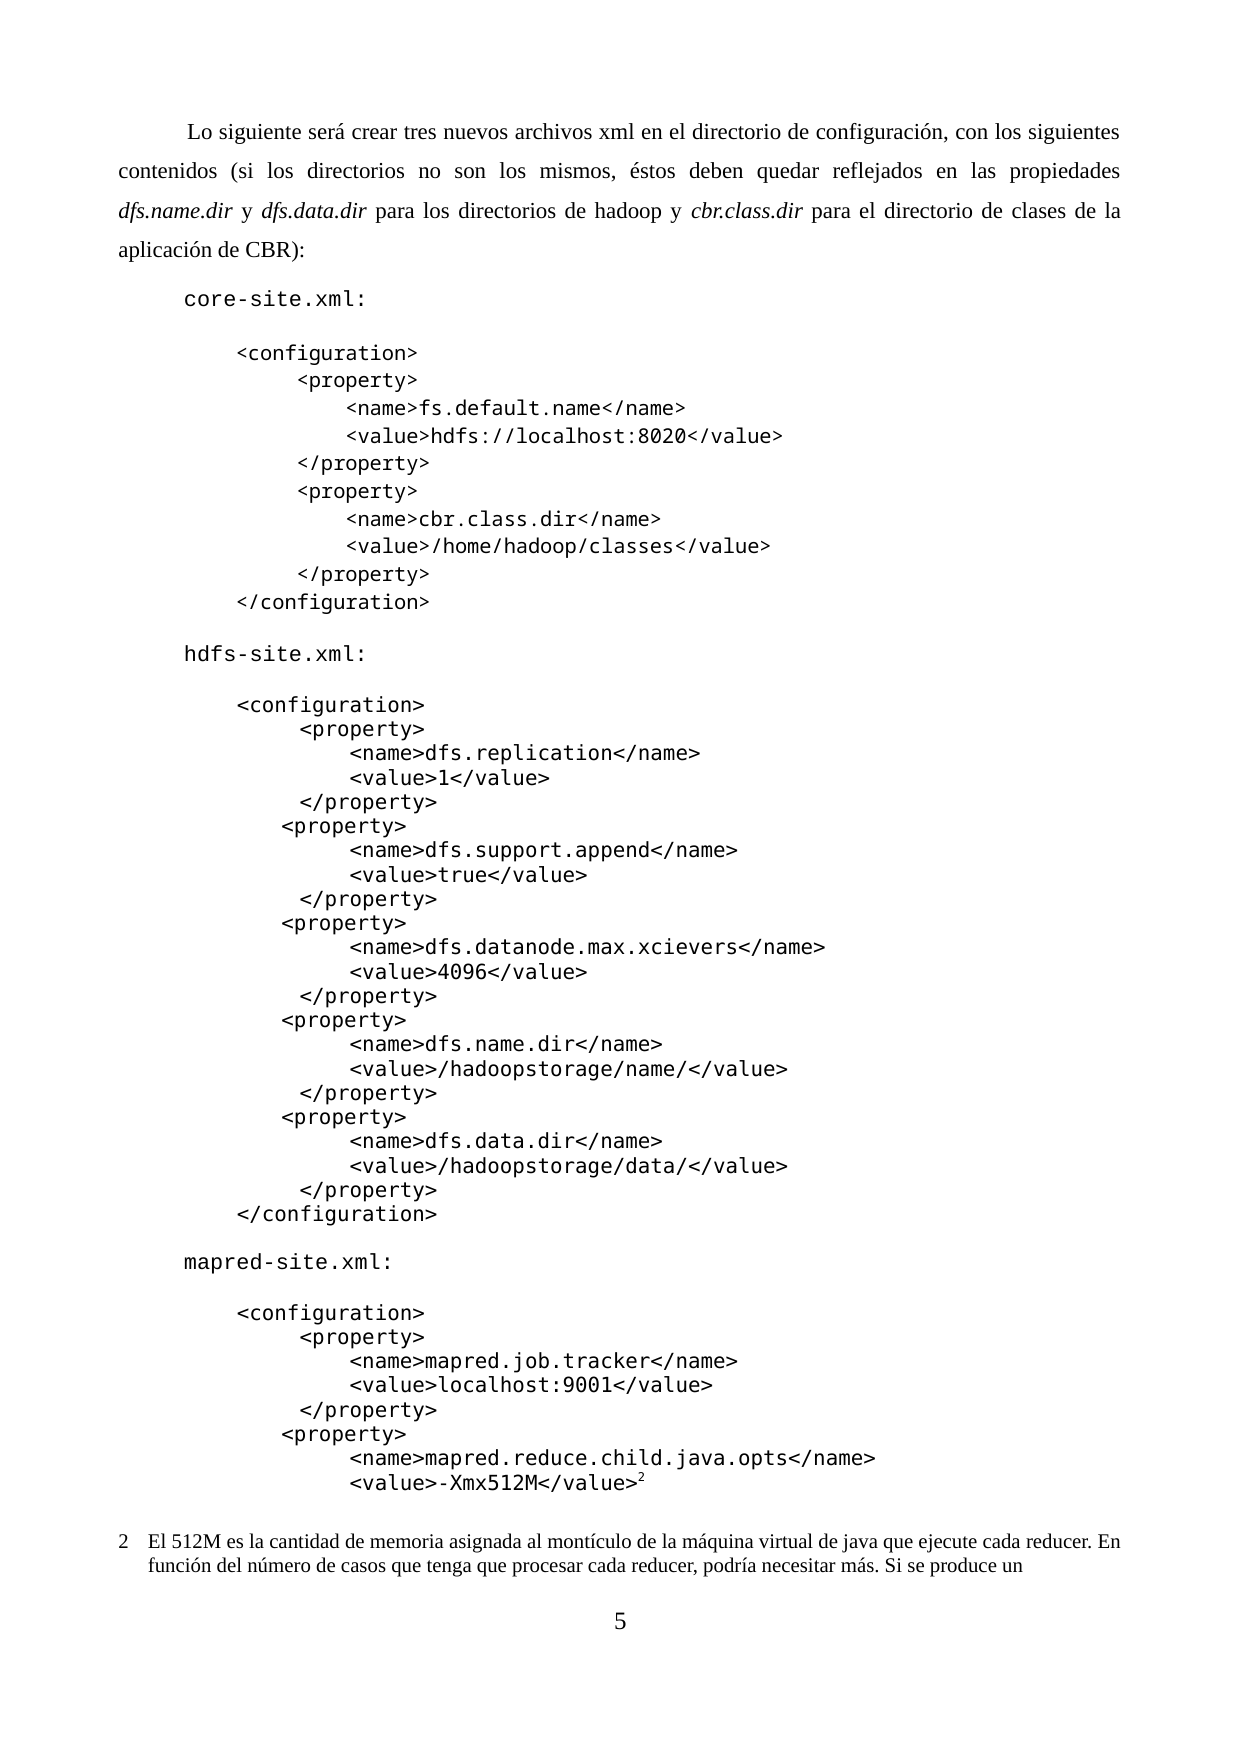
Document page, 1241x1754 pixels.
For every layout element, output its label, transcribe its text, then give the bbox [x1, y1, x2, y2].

text <name>dfs.support.append</name> [195, 838, 1045, 863]
text <property> [195, 477, 1045, 504]
text <configuration> [195, 338, 1045, 366]
text <value>1</value> [195, 766, 1045, 790]
text <name>cbr.class.dir</name> [195, 504, 1045, 532]
text <value>4096</value> [195, 960, 1045, 984]
text El 512M es la cantidad de memoria asignada al montículo de la máquina virtual de java que ejecute cada reducer. En función del número de casos que tenga que procesar cada reducer, podría necesitar más. Si se produce un [118, 1529, 1122, 1577]
text <name>dfs.data.dir</name> [195, 1129, 1045, 1154]
text </configuration> [195, 588, 1045, 615]
text <property> [195, 717, 1045, 741]
text Lo siguiente será crear tres nuevos archivos xml en el directorio de configuración, con los siguientes contenidos (si los directorios no son los mismos, éstos deben quedar reflejados en las propiedades dfs.name.dir y dfs.data.dir para los directorios de hadoop y cbr.class.dir para el directorio de clases de la aplicación de CBR): [118, 118, 1122, 263]
text <name>mapred.job.tracker</name> [195, 1349, 1045, 1373]
text <name>mapred.reduce.child.java.opts</name> [195, 1446, 1045, 1471]
text </property> [195, 790, 1045, 814]
text <property> [195, 366, 1045, 394]
text hdfs-site.xml: [118, 643, 1122, 668]
text <value>localhost:9001</value> [195, 1373, 1045, 1398]
text <value>hdfs://localhost:8020</value> [195, 421, 1045, 449]
text <name>fs.default.name</name> [195, 394, 1045, 421]
text <configuration> [195, 693, 1045, 717]
text </property> [195, 984, 1045, 1008]
text </property> [195, 1178, 1045, 1202]
text <value>-Xmx512M</value> [195, 1471, 1045, 1495]
text <value>true</value> [195, 863, 1045, 887]
text <name>dfs.name.dir</name> [195, 1032, 1045, 1057]
text </property> [195, 887, 1045, 911]
text <configuration> [195, 1301, 1045, 1325]
text <property> [195, 1325, 1045, 1349]
text </configuration> [195, 1202, 1045, 1227]
text </property> [195, 1398, 1045, 1422]
text core-site.xml: [118, 288, 1122, 313]
text <name>dfs.replication</name> [195, 741, 1045, 766]
text </property> [195, 560, 1045, 588]
text <property> [195, 1105, 1045, 1129]
text <property> [195, 911, 1045, 935]
text <property> [195, 1008, 1045, 1032]
text <property> [195, 1422, 1045, 1446]
text <value>/hadoopstorage/name/</value> [195, 1057, 1045, 1081]
text </property> [195, 449, 1045, 477]
text mapred-site.xml: [118, 1251, 1122, 1276]
text </property> [195, 1081, 1045, 1105]
text <property> [195, 814, 1045, 838]
text <value>/home/hadoop/classes</value> [195, 532, 1045, 560]
text <name>dfs.datanode.max.xcievers</name> [195, 935, 1045, 960]
text <value>/hadoopstorage/data/</value> [195, 1154, 1045, 1178]
